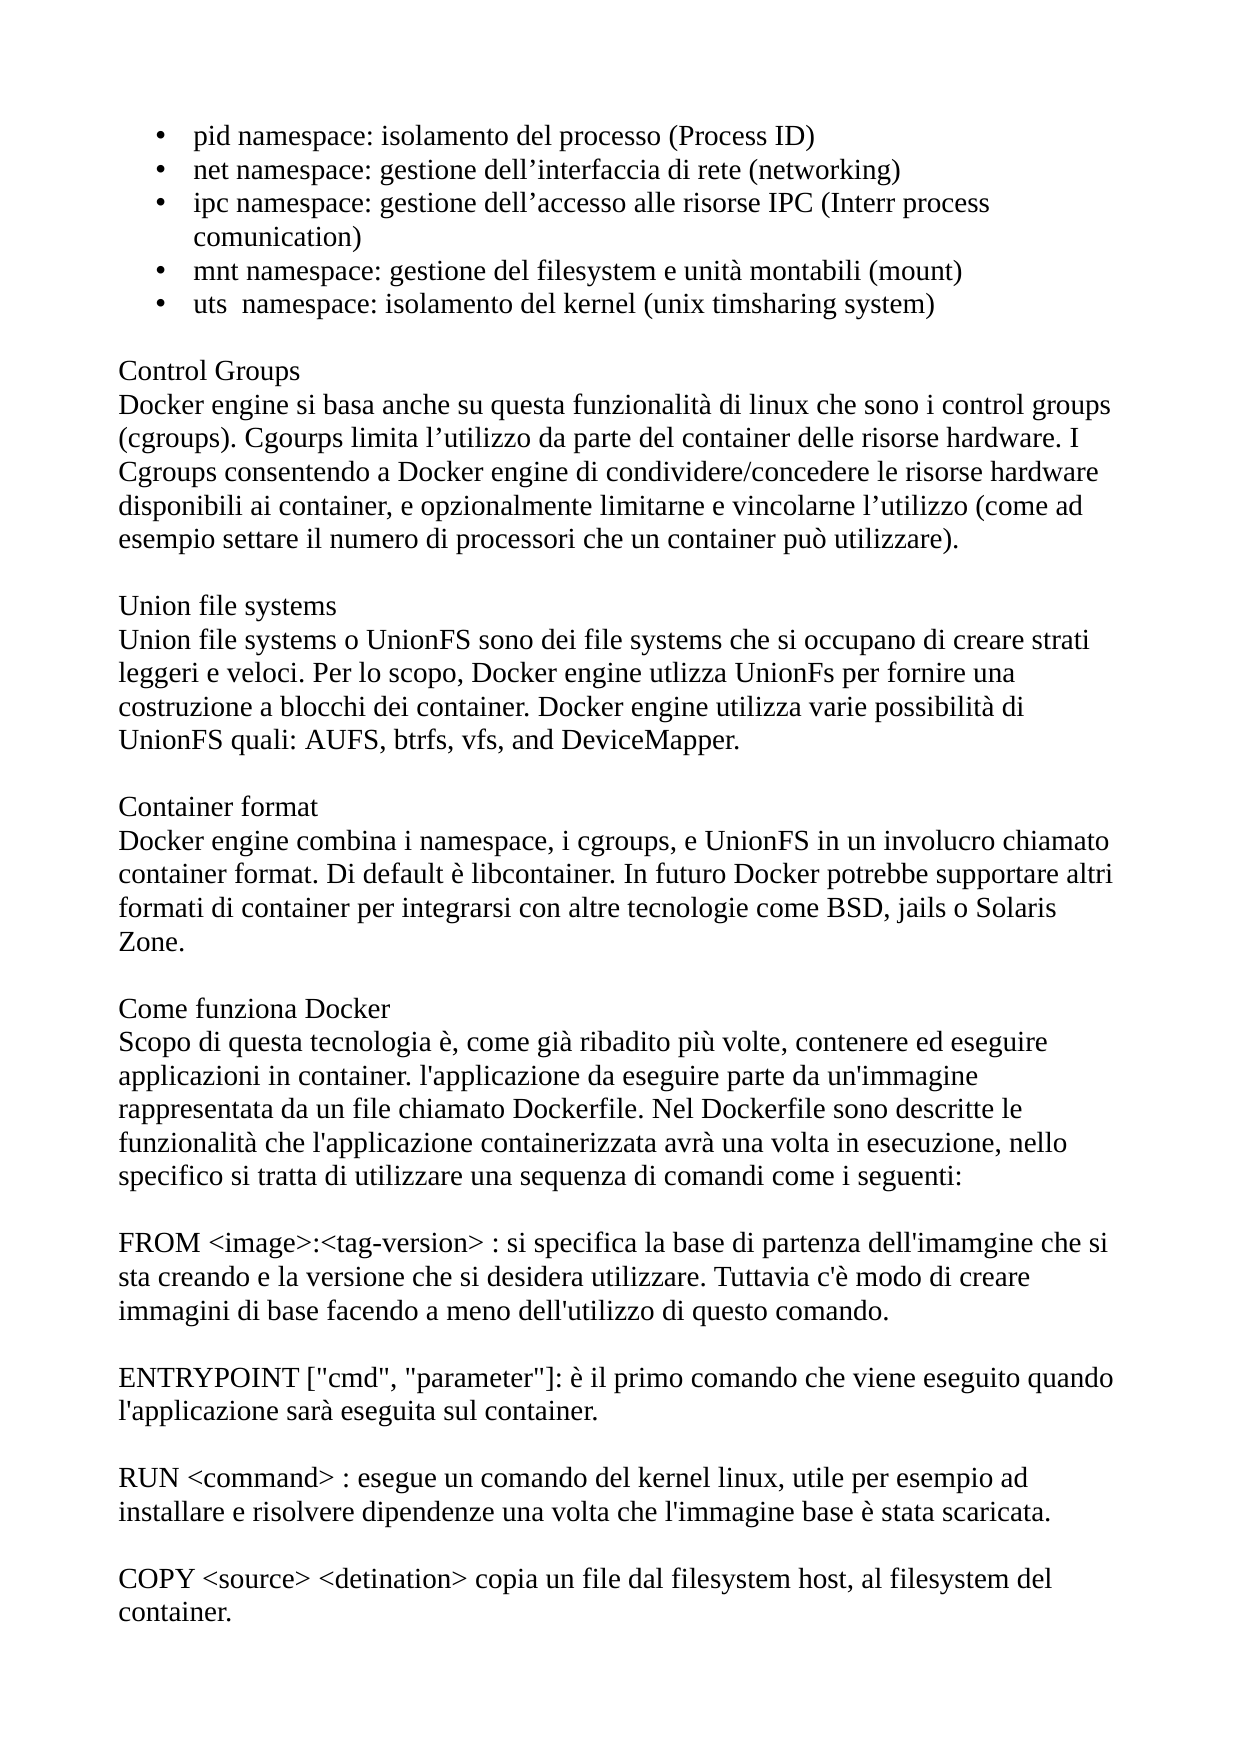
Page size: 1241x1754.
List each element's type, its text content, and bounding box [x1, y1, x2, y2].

list pid namespace: isolamento del processo (Process ID) [156, 118, 1122, 152]
text Union file systems [118, 588, 1122, 622]
text RUN <command> : esegue un comando del kernel linux, utile per esempio ad installare e risolvere dipendenze una volta che l'immagine base è stata scaricata. [118, 1460, 1122, 1527]
text Union file systems o UnionFS sono dei file systems che si occupano di creare strati leggeri e veloci. Per lo scopo, Docker engine utlizza UnionFs per fornire una costruzione a blocchi dei container. Docker engine utilizza varie possibilità di UnionFS quali: AUFS, btrfs, vfs, and DeviceMapper. [118, 622, 1122, 756]
text ENTRYPOINT ["cmd", "parameter"]: è il primo comando che viene eseguito quando l'applicazione sarà eseguita sul container. [118, 1360, 1122, 1427]
list mnt namespace: gestione del filesystem e unità montabili (mount) [156, 253, 1122, 286]
text COPY <source> <detination> copia un file dal filesystem host, al filesystem del container. [118, 1561, 1122, 1628]
text Docker engine si basa anche su questa funzionalità di linux che sono i control groups (cgroups). Cgourps limita l’utilizzo da parte del container delle risorse hardware. I Cgroups consentendo a Docker engine di condividere/concedere le risorse hardware disponibili ai container, e opzionalmente limitarne e vincolarne l’utilizzo (come ad esempio settare il numero di processori che un container può utilizzare). [118, 387, 1122, 555]
list uts namespace: isolamento del kernel (unix timsharing system) [156, 286, 1122, 320]
list net namespace: gestione dell’interfaccia di rete (networking) [156, 152, 1122, 185]
text FROM <image>:<tag-version> : si specifica la base di partenza dell'imamgine che si sta creando e la versione che si desidera utilizzare. Tuttavia c'è modo di creare immagini di base facendo a meno dell'utilizzo di questo comando. [118, 1226, 1122, 1326]
text Come funziona Docker [118, 991, 1122, 1024]
text Scopo di questa tecnologia è, come già ribadito più volte, contenere ed eseguire applicazioni in container. l'applicazione da eseguire parte da un'immagine rappresentata da un file chiamato Dockerfile. Nel Dockerfile sono descritte le funzionalità che l'applicazione containerizzata avrà una volta in esecuzione, nello specifico si tratta di utilizzare una sequenza di comandi come i seguenti: [118, 1024, 1122, 1192]
text Container format [118, 789, 1122, 823]
text Docker engine combina i namespace, i cgroups, e UnionFS in un involucro chiamato container format. Di default è libcontainer. In futuro Docker potrebbe supportare altri formati di container per integrarsi con altre tecnologie come BSD, jails o Solaris Zone. [118, 823, 1122, 957]
text Control Groups [118, 353, 1122, 387]
list ipc namespace: gestione dell’accesso alle risorse IPC (Interr process comunication) [156, 185, 1122, 253]
